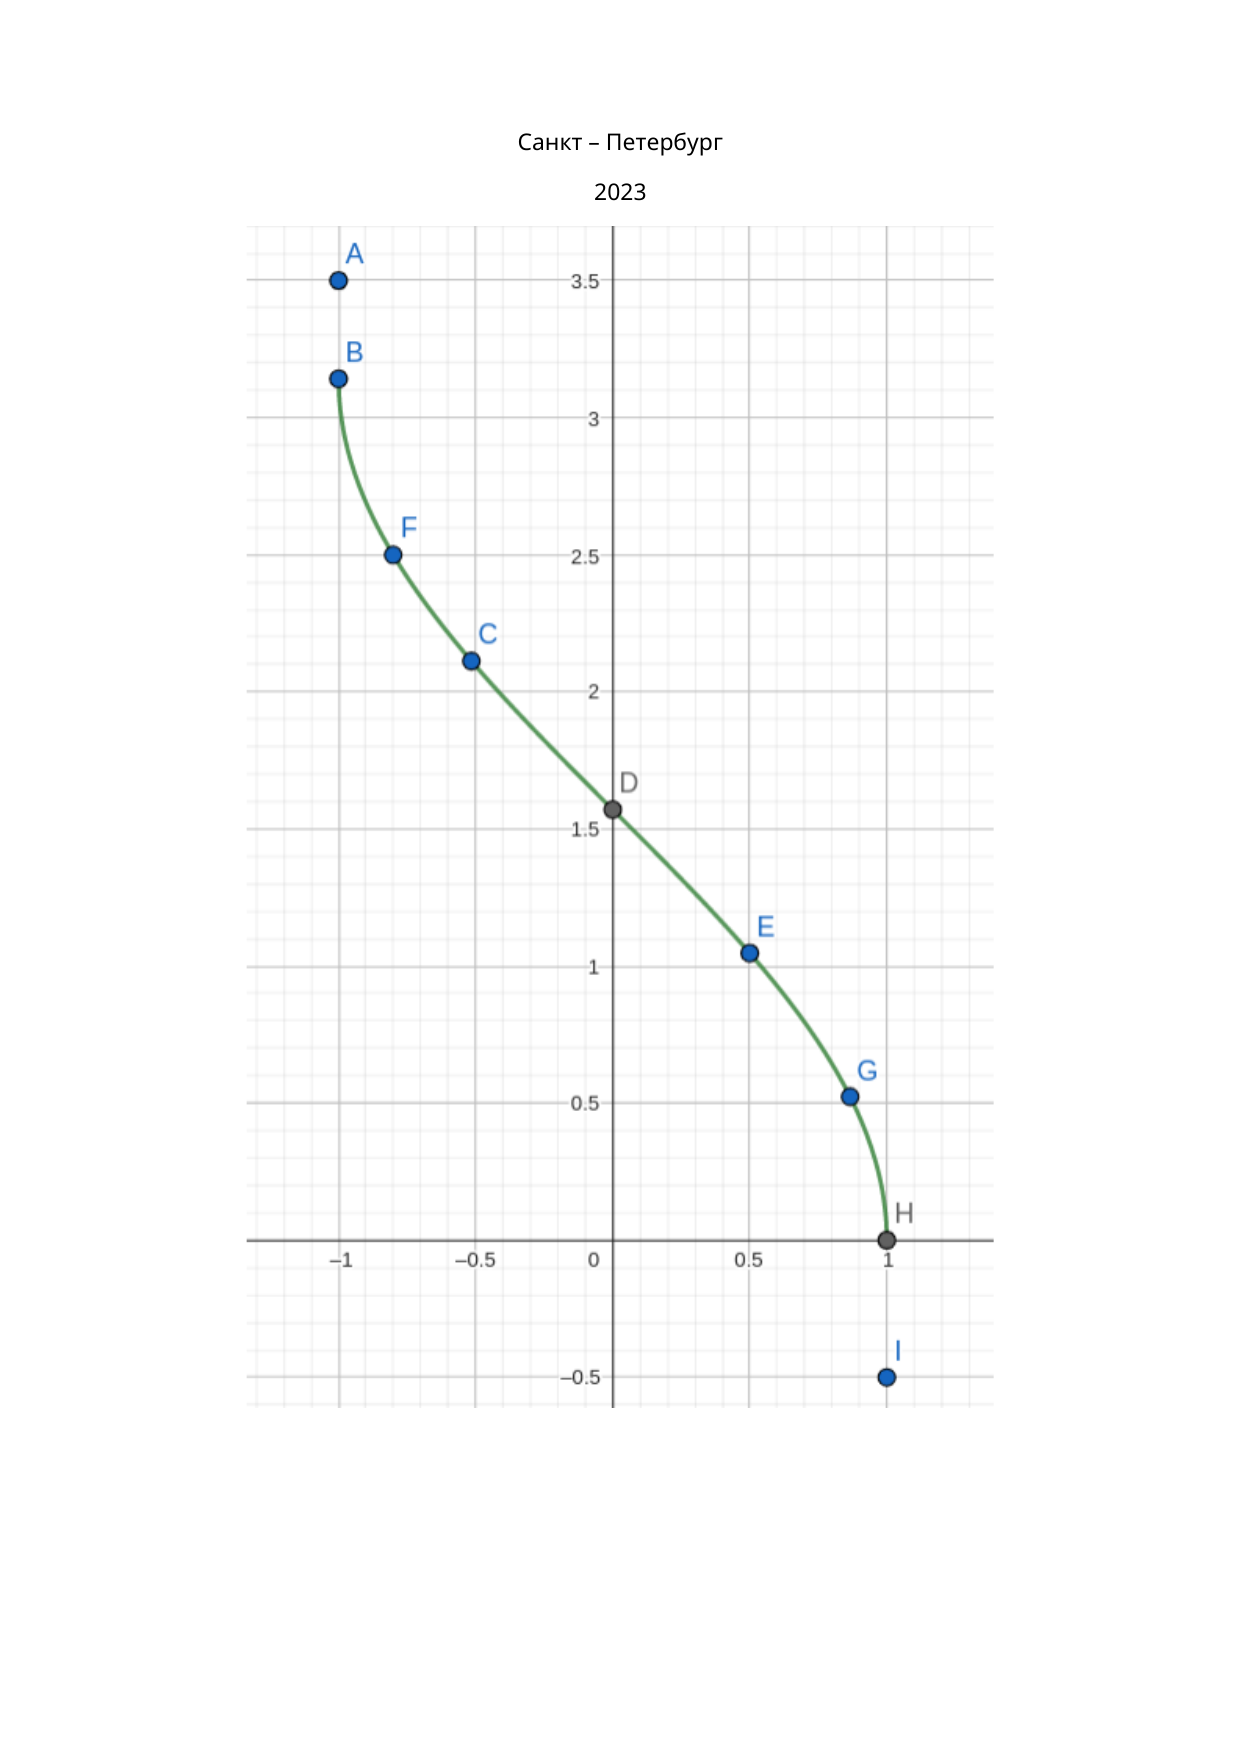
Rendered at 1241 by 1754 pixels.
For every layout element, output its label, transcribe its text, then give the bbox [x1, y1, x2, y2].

text 2023 [75, 176, 1165, 207]
picture [246, 226, 994, 1408]
text Санкт – Петербург [75, 125, 1165, 157]
